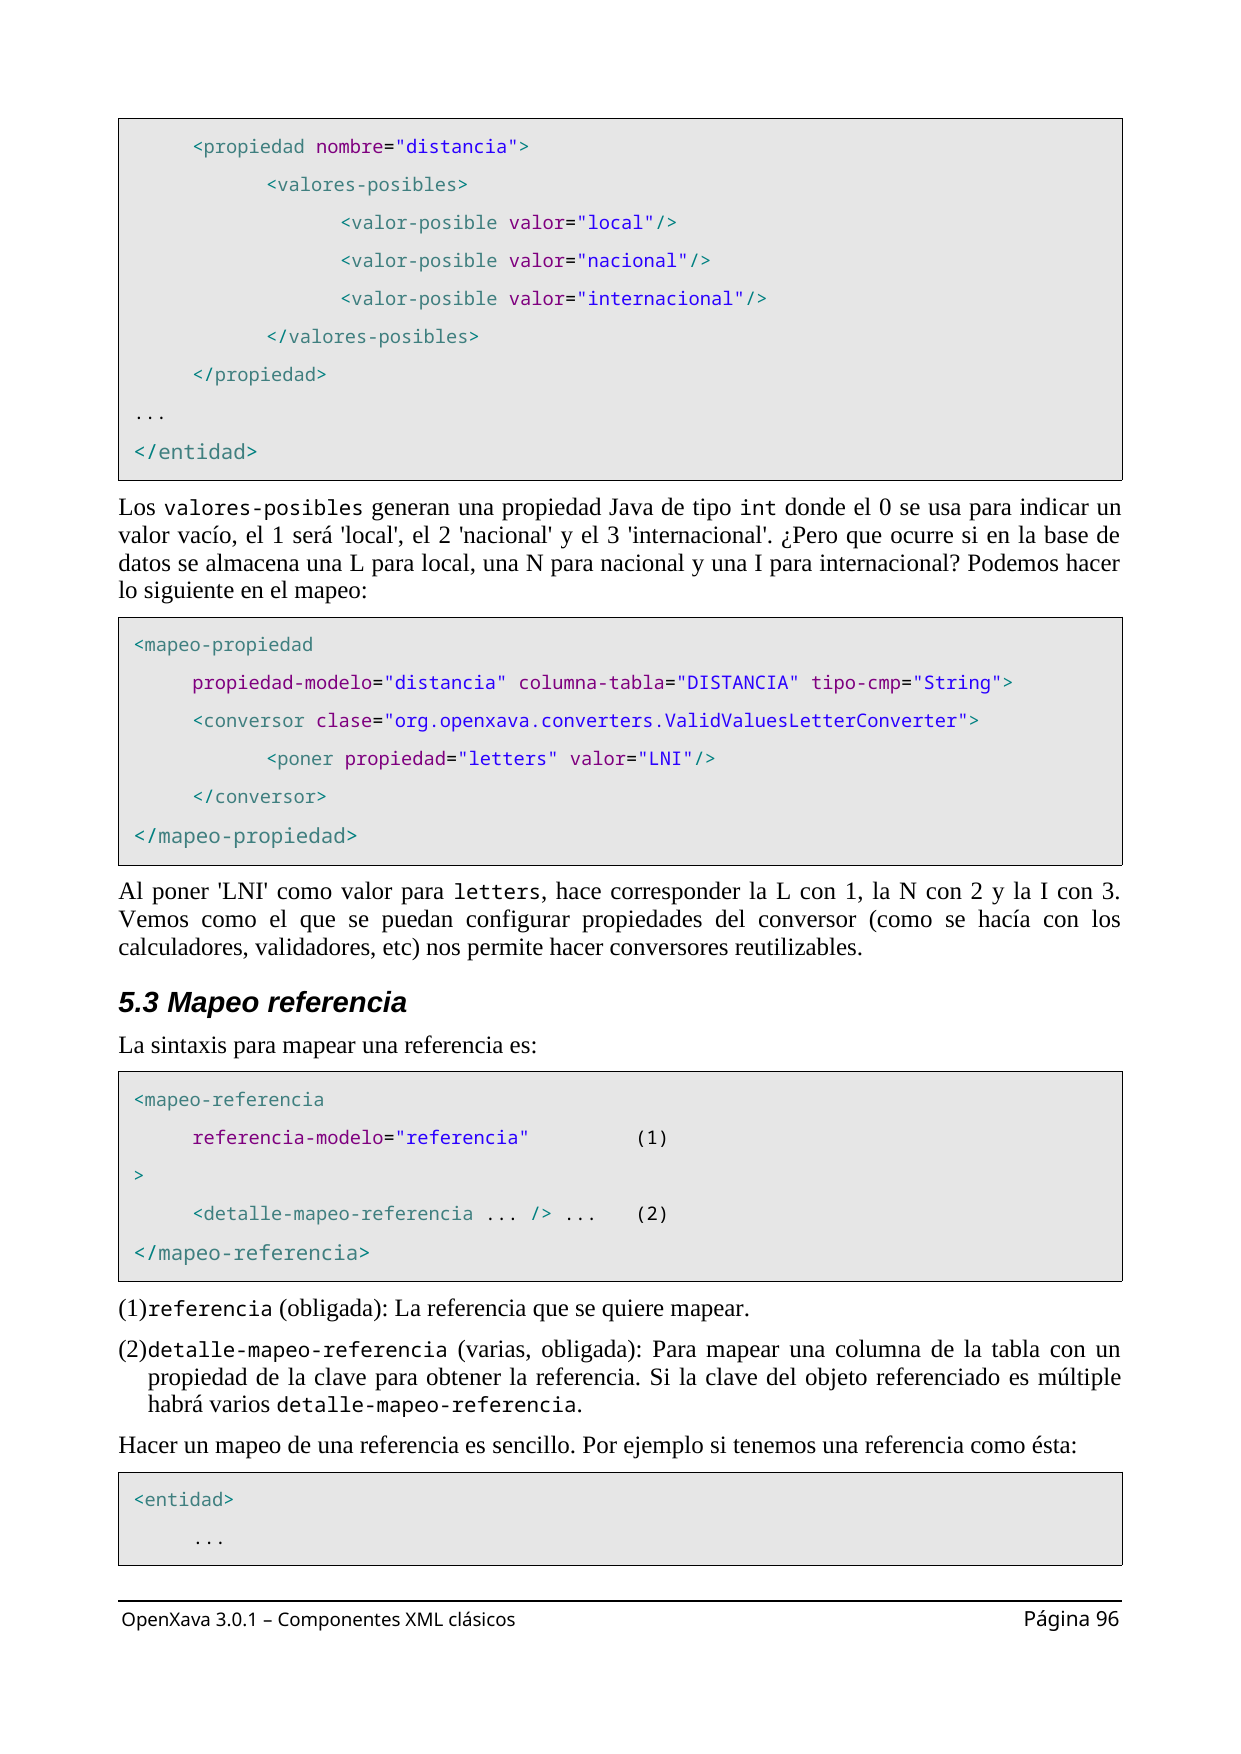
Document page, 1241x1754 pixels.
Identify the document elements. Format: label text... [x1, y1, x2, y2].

text <mapeo-propiedad [119, 618, 1122, 655]
text Hacer un mapeo de una referencia es sencillo. Por ejemplo si tenemos una referencia como ésta: [118, 1431, 1122, 1459]
text </mapeo-propiedad> [119, 807, 1122, 865]
list detalle-mapeo-referencia (varias, obligada): Para mapear una columna de la tabla con un propiedad de la clave para obtener la referencia. Si la clave del objeto referenciado es múltiple habrá varios detalle-mapeo-referencia. [118, 1335, 1122, 1419]
text </conversor> [119, 769, 1122, 807]
text Al poner 'LNI' como valor para letters, hace corresponder la L con 1, la N con 2 y la I con 3. Vemos como el que se puedan configurar propiedades del conversor (como se hacía con los calculadores, validadores, etc) nos permite hacer conversores reutilizables. [118, 877, 1122, 961]
text <conversor clase="org.openxava.converters.ValidValuesLetterConverter"> [119, 693, 1122, 731]
text propiedad-modelo="distancia" columna-tabla="DISTANCIA" tipo-cmp="String"> [119, 655, 1122, 693]
text </propiedad> [119, 346, 1122, 384]
text </valores-posibles> [119, 308, 1122, 346]
subtitle Mapeo referencia [118, 986, 1122, 1019]
text > [119, 1147, 1122, 1185]
text <valor-posible valor="local"/> [119, 194, 1122, 232]
text </entidad> [119, 422, 1122, 480]
text ... [119, 384, 1122, 422]
text <propiedad nombre="distancia"> [119, 119, 1122, 156]
text <detalle-mapeo-referencia ... /> ... (2) [119, 1185, 1122, 1223]
text </mapeo-referencia> [119, 1223, 1122, 1281]
text <poner propiedad="letters" valor="LNI"/> [119, 731, 1122, 769]
text <valores-posibles> [119, 156, 1122, 194]
text referencia-modelo="referencia" (1) [119, 1109, 1122, 1147]
list referencia (obligada): La referencia que se quiere mapear. [118, 1294, 1122, 1322]
text <valor-posible valor="nacional"/> [119, 232, 1122, 270]
text <entidad> [119, 1473, 1122, 1509]
text La sintaxis para mapear una referencia es: [118, 1031, 1122, 1059]
text Los valores-posibles generan una propiedad Java de tipo int donde el 0 se usa para indicar un valor vacío, el 1 será 'local', el 2 'nacional' y el 3 'internacional'. ¿Pero que ocurre si en la base de datos se almacena una L para local, una N para nacional y una I para internacional? Podemos hacer lo siguiente en el mapeo: [118, 493, 1122, 604]
text ... [119, 1509, 1122, 1565]
text <mapeo-referencia [119, 1072, 1122, 1109]
text <valor-posible valor="internacional"/> [119, 270, 1122, 308]
